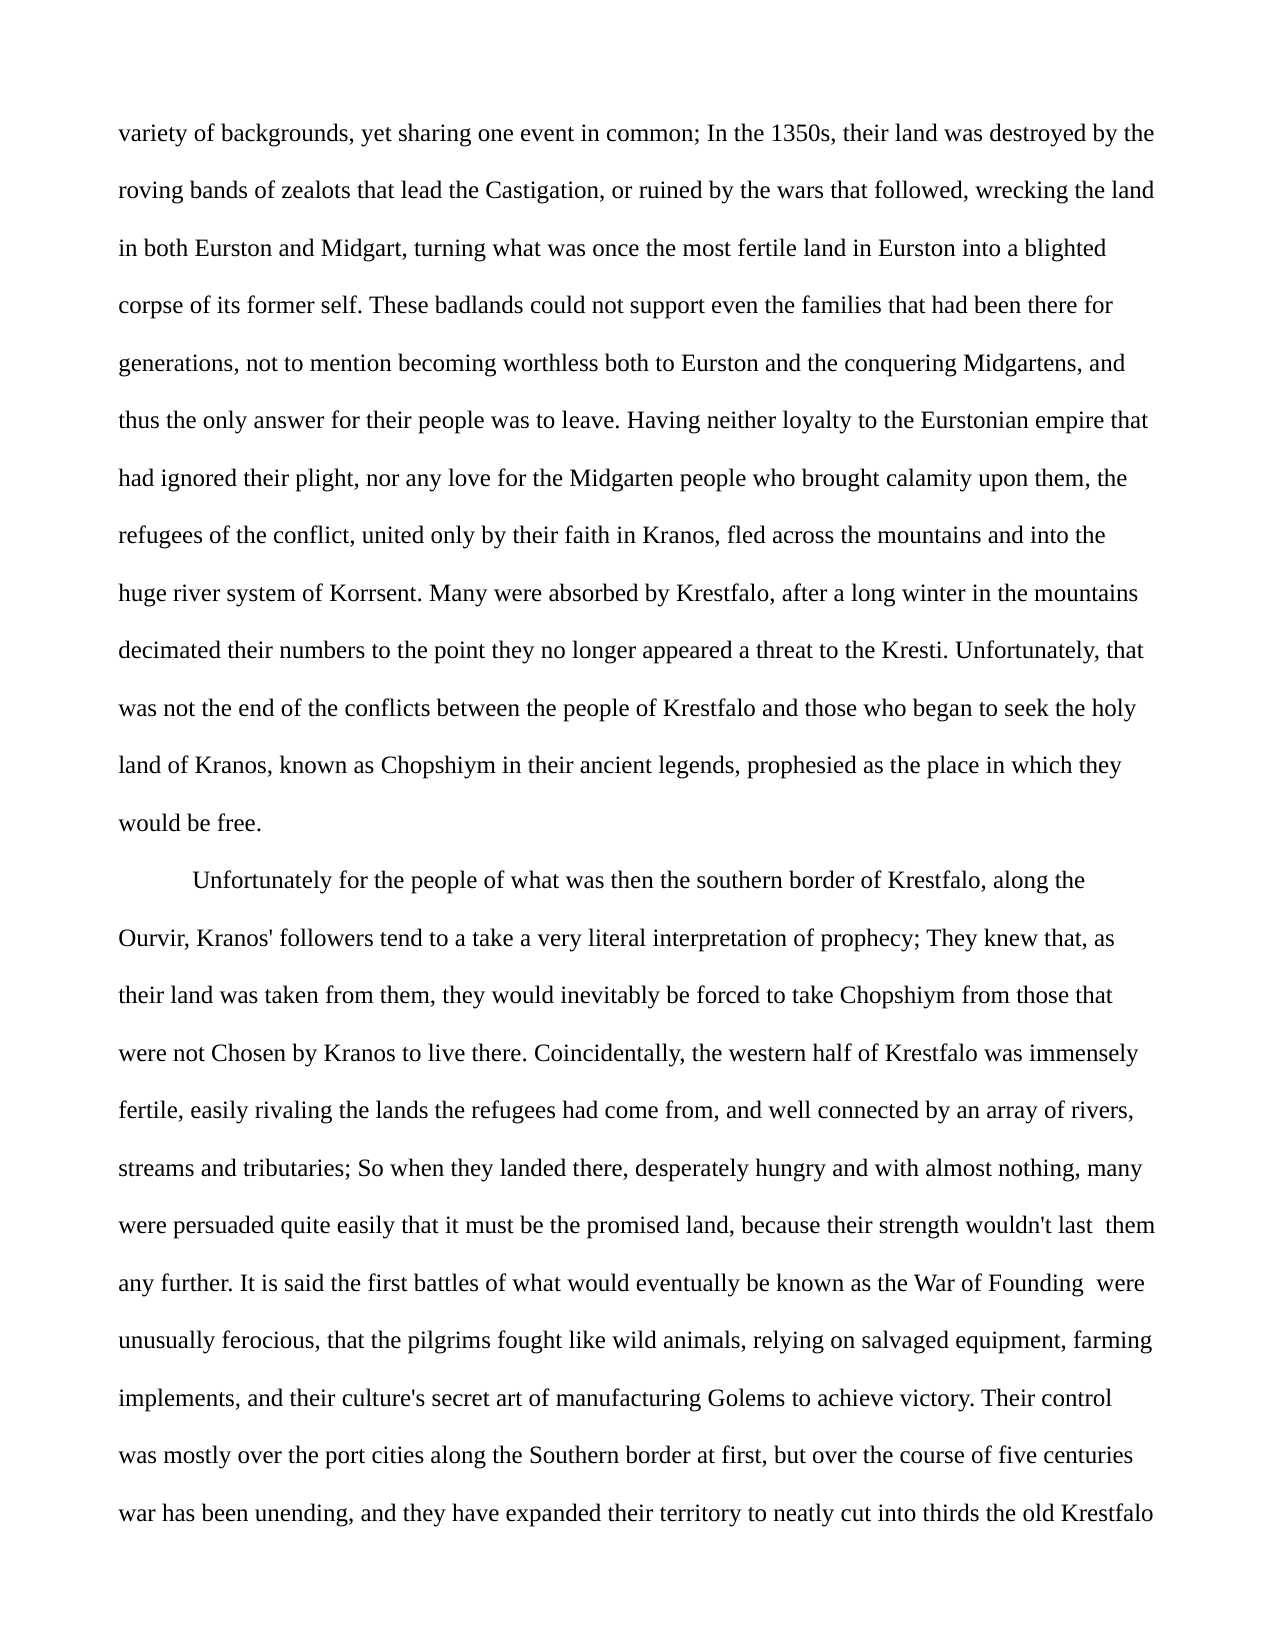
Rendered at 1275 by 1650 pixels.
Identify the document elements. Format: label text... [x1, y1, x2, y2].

text Unfortunately for the people of what was then the southern border of Krestfalo, along the Ourvir, Kranos' followers tend to a take a very literal interpretation of prophecy; They knew that, as their land was taken from them, they would inevitably be forced to take Chopshiym from those that were not Chosen by Kranos to live there. Coincidentally, the western half of Krestfalo was immensely fertile, easily rivaling the lands the refugees had come from, and well connected by an array of rivers, streams and tributaries; So when they landed there, desperately hungry and with almost nothing, many were persuaded quite easily that it must be the promised land, because their strength wouldn't last them any further. It is said the first battles of what would eventually be known as the War of Founding were unusually ferocious, that the pilgrims fought like wild animals, relying on salvaged equipment, farming implements, and their culture's secret art of manufacturing Golems to achieve victory. Their control was mostly over the port cities along the Southern border at first, but over the course of five centuries war has been unending, and they have expanded their territory to neatly cut into thirds the old Krestfalo [118, 866, 1157, 1527]
text variety of backgrounds, yet sharing one event in common; In the 1350s, their land was destroyed by the roving bands of zealots that lead the Castigation, or ruined by the wars that followed, wrecking the land in both Eurston and Midgart, turning what was once the most fertile land in Eurston into a blighted corpse of its former self. These badlands could not support even the families that had been there for generations, not to mention becoming worthless both to Eurston and the conquering Midgartens, and thus the only answer for their people was to leave. Having neither loyalty to the Eurstonian empire that had ignored their plight, nor any love for the Midgarten people who brought calamity upon them, the refugees of the conflict, united only by their faith in Kranos, fled across the mountains and into the huge river system of Korrsent. Many were absorbed by Krestfalo, after a long winter in the mountains decimated their numbers to the point they no longer appeared a threat to the Kresti. Unfortunately, that was not the end of the conflicts between the people of Krestfalo and those who began to seek the holy land of Kranos, known as Chopshiym in their ancient legends, prophesied as the place in which they would be free. [118, 118, 1157, 837]
